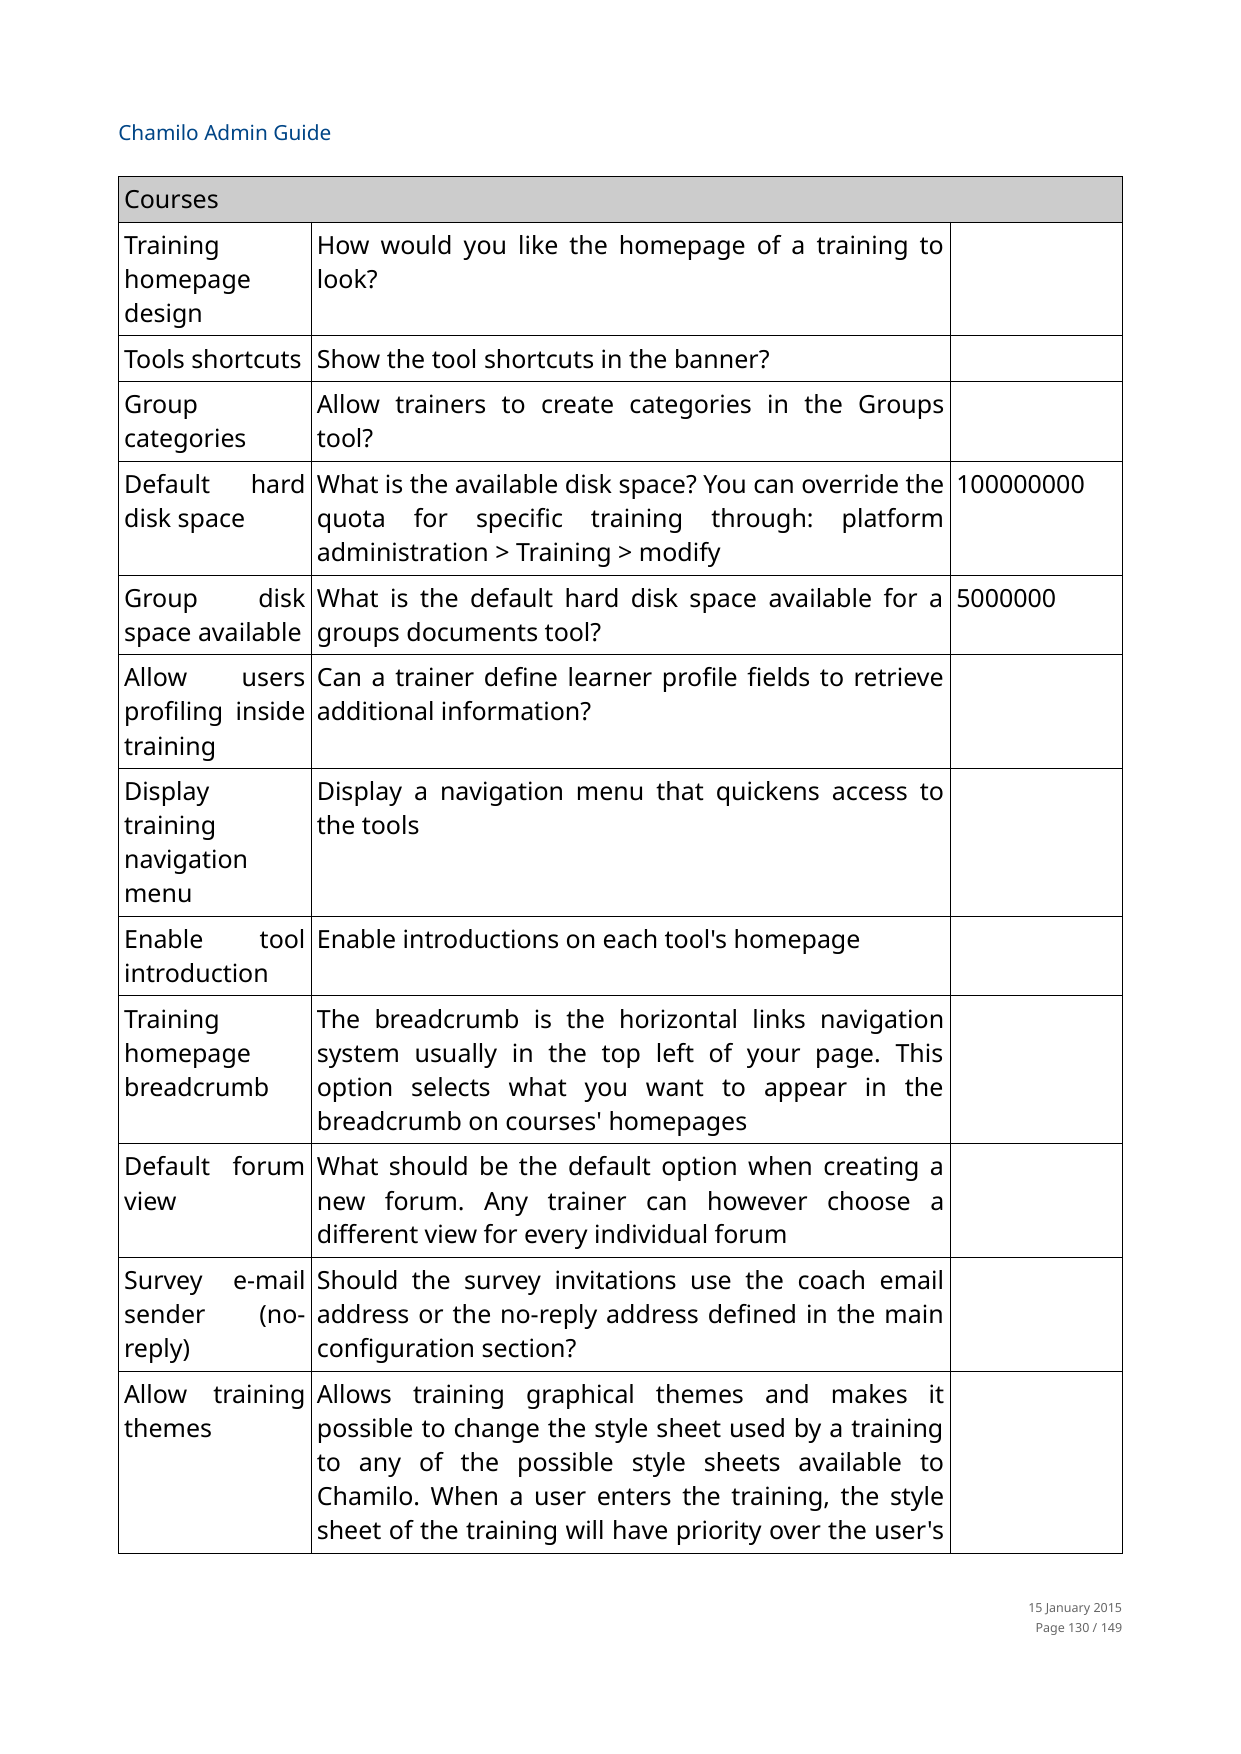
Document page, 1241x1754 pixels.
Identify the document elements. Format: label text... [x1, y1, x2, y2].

table_cell What is the default hard disk space available for a groups documents tool? [312, 576, 950, 654]
table_cell 5000000 [951, 576, 1122, 654]
table_cell The breadcrumb is the horizontal links navigation system usually in the top left of your page. This option selects what you want to appear in the breadcrumb on courses' homepages [312, 996, 950, 1143]
table_cell How would you like the homepage of a training to look? [312, 223, 950, 335]
table_cell Allow users profiling inside training [119, 655, 311, 768]
table_cell Display training navigation menu [119, 769, 311, 916]
table_cell Training homepage design [119, 223, 311, 335]
table_cell What is the available disk space? You can override the quota for specific training through: platform administration > Training > modify [312, 462, 950, 574]
table_cell Group disk space available [119, 576, 311, 654]
table_cell Group categories [119, 382, 311, 461]
table_cell Show the tool shortcuts in the banner? [312, 336, 950, 381]
table_cell What should be the default option when creating a new forum. Any trainer can however choose a different view for every individual forum [312, 1144, 950, 1257]
table_cell [951, 336, 1122, 381]
table_cell [951, 996, 1122, 1143]
table_cell Tools shortcuts [119, 336, 311, 381]
table_cell [951, 655, 1122, 768]
table_cell [951, 1372, 1122, 1553]
table_cell Survey e-mail sender (no-reply) [119, 1258, 311, 1371]
table_cell Default hard disk space [119, 462, 311, 574]
table_cell [951, 382, 1122, 461]
table_cell Training homepage breadcrumb [119, 996, 311, 1143]
table_cell Enable introductions on each tool's homepage [312, 917, 950, 995]
table_cell Enable tool introduction [119, 917, 311, 995]
table_cell 100000000 [951, 462, 1122, 574]
table_cell [951, 917, 1122, 995]
table_cell Default forum view [119, 1144, 311, 1257]
table_cell Courses [119, 177, 1122, 222]
table_cell [951, 1144, 1122, 1257]
table_cell [951, 1258, 1122, 1371]
table_cell Allows training graphical themes and makes it possible to change the style sheet used by a training to any of the possible style sheets available to Chamilo. When a user enters the training, the style sheet of the training will have priority over the user's [312, 1372, 950, 1553]
table_cell [951, 223, 1122, 335]
table_cell Allow training themes [119, 1372, 311, 1553]
table_cell Display a navigation menu that quickens access to the tools [312, 769, 950, 916]
table_cell Should the survey invitations use the coach email address or the no-reply address defined in the main configuration section? [312, 1258, 950, 1371]
table_cell Allow trainers to create categories in the Groups tool? [312, 382, 950, 461]
table_cell [951, 769, 1122, 916]
table_cell Can a trainer define learner profile fields to retrieve additional information? [312, 655, 950, 768]
